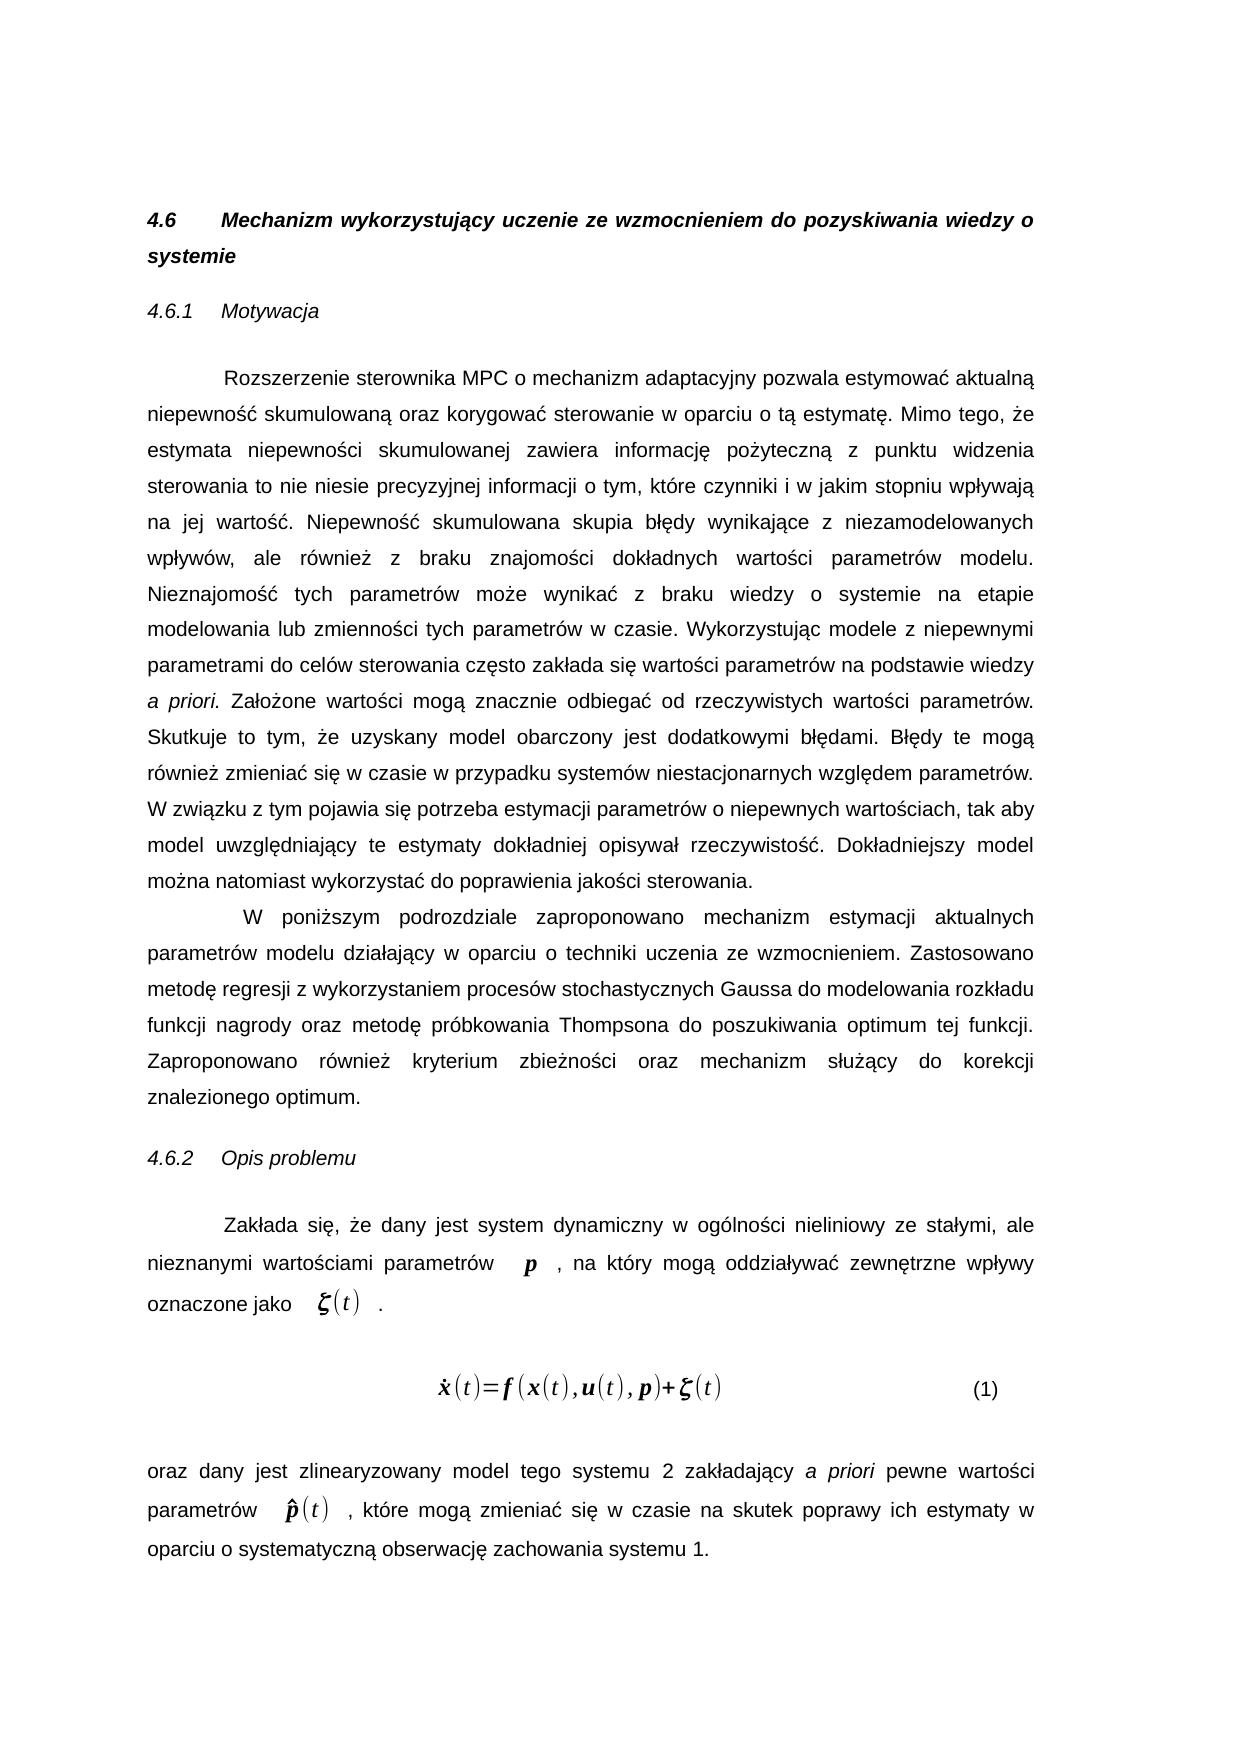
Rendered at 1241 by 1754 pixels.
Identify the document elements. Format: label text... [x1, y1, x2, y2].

text Rozszerzenie sterownika MPC o mechanizm adaptacyjny pozwala estymować aktualną niepewność skumulowaną oraz korygować sterowanie w oparciu o tą estymatę. Mimo tego, że estymata niepewności skumulowanej zawiera informację pożyteczną z punktu widzenia sterowania to nie niesie precyzyjnej informacji o tym, które czynniki i w jakim stopniu wpływają na jej wartość. Niepewność skumulowana skupia błędy wynikające z niezamodelowanych wpływów, ale również z braku znajomości dokładnych wartości parametrów modelu. Nieznajomość tych parametrów może wynikać z braku wiedzy o systemie na etapie modelowania lub zmienności tych parametrów w czasie. Wykorzystując modele z niepewnymi parametrami do celów sterowania często zakłada się wartości parametrów na podstawie wiedzy a priori. Założone wartości mogą znacznie odbiegać od rzeczywistych wartości parametrów. Skutkuje to tym, że uzyskany model obarczony jest dodatkowymi błędami. Błędy te mogą również zmieniać się w czasie w przypadku systemów niestacjonarnych względem parametrów. W związku z tym pojawia się potrzeba estymacji parametrów o niepewnych wartościach, tak aby model uwzględniający te estymaty dokładniej opisywał rzeczywistość. Dokładniejszy model można natomiast wykorzystać do poprawienia jakości sterowania. [147, 366, 1035, 893]
table_header (1) [936, 1343, 1035, 1433]
text W poniższym podrozdziale zaproponowano mechanizm estymacji aktualnych parametrów modelu działający w oparciu o techniki uczenia ze wzmocnieniem. Zastosowano metodę regresji z wykorzystaniem procesów stochastycznych Gaussa do modelowania rozkładu funkcji nagrody oraz metodę próbkowania Thompsona do poszukiwania optimum tej funkcji. Zaproponowano również kryterium zbieżności oraz mechanizm służący do korekcji znalezionego optimum. [147, 905, 1035, 1108]
table_header [147, 1343, 936, 1433]
text Zakłada się, że dany jest system dynamiczny w ogólności nieliniowy ze stałymi, ale nieznanymi wartościami parametrów , na który mogą oddziaływać zewnętrzne wpływy oznaczone jako . [147, 1213, 1035, 1318]
subtitle Opis problemu [147, 1145, 1035, 1169]
subtitle Mechanizm wykorzystujący uczenie ze wzmocnieniem do pozyskiwania wiedzy o systemie [147, 208, 1035, 268]
subtitle Motywacja [147, 298, 1035, 322]
text oraz dany jest zlinearyzowany model tego systemu 2 zakładający a priori pewne wartości parametrów , które mogą zmieniać się w czasie na skutek poprawy ich estymaty w oparciu o systematyczną obserwację zachowania systemu 1. [147, 1458, 1035, 1560]
